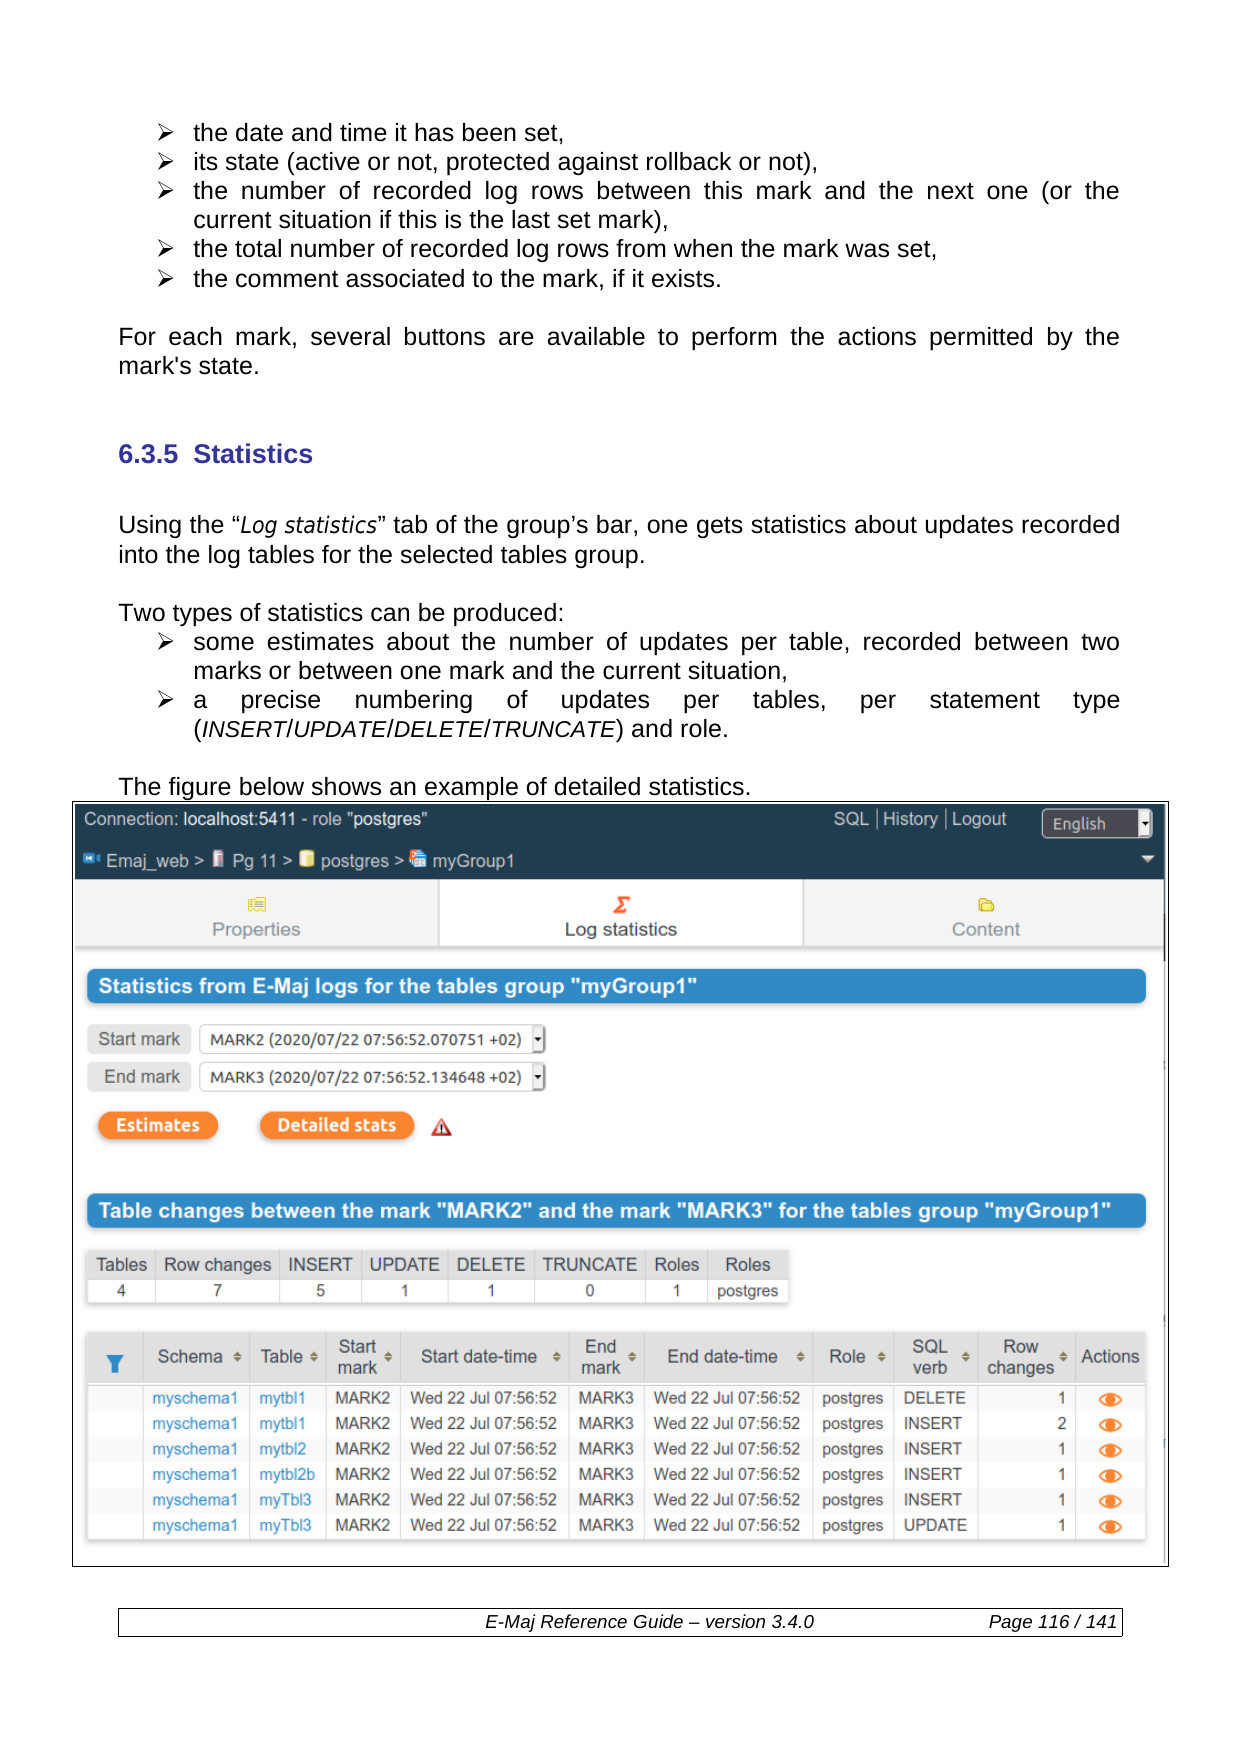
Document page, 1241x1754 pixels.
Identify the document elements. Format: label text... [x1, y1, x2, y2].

list some estimates about the number of updates per table, recorded between two marks or between one mark and the current situation, [156, 627, 1122, 685]
list the total number of recorded log rows from when the mark was set, [156, 234, 1122, 263]
text Two types of statistics can be produced: [118, 598, 1122, 627]
text For each mark, several buttons are available to perform the actions permitted by the mark's state. [118, 322, 1122, 380]
subtitle Statistics [118, 438, 1122, 469]
list its state (active or not, protected against rollback or not), [156, 147, 1122, 176]
list the number of recorded log rows between this mark and the next one (or the current situation if this is the last set mark), [156, 176, 1122, 234]
text The figure below shows an example of detailed statistics. [118, 772, 1122, 801]
list the date and time it has been set, [156, 118, 1122, 147]
text Using the “Log statistics” tab of the group’s bar, one gets statistics about updates recorded into the log tables for the selected tables group. [118, 510, 1122, 568]
picture [75, 804, 1166, 1563]
list the comment associated to the mark, if it exists. [156, 263, 1122, 292]
list a precise numbering of updates per tables, per statement type (INSERT/UPDATE/DELETE/TRUNCATE) and role. [156, 685, 1122, 743]
